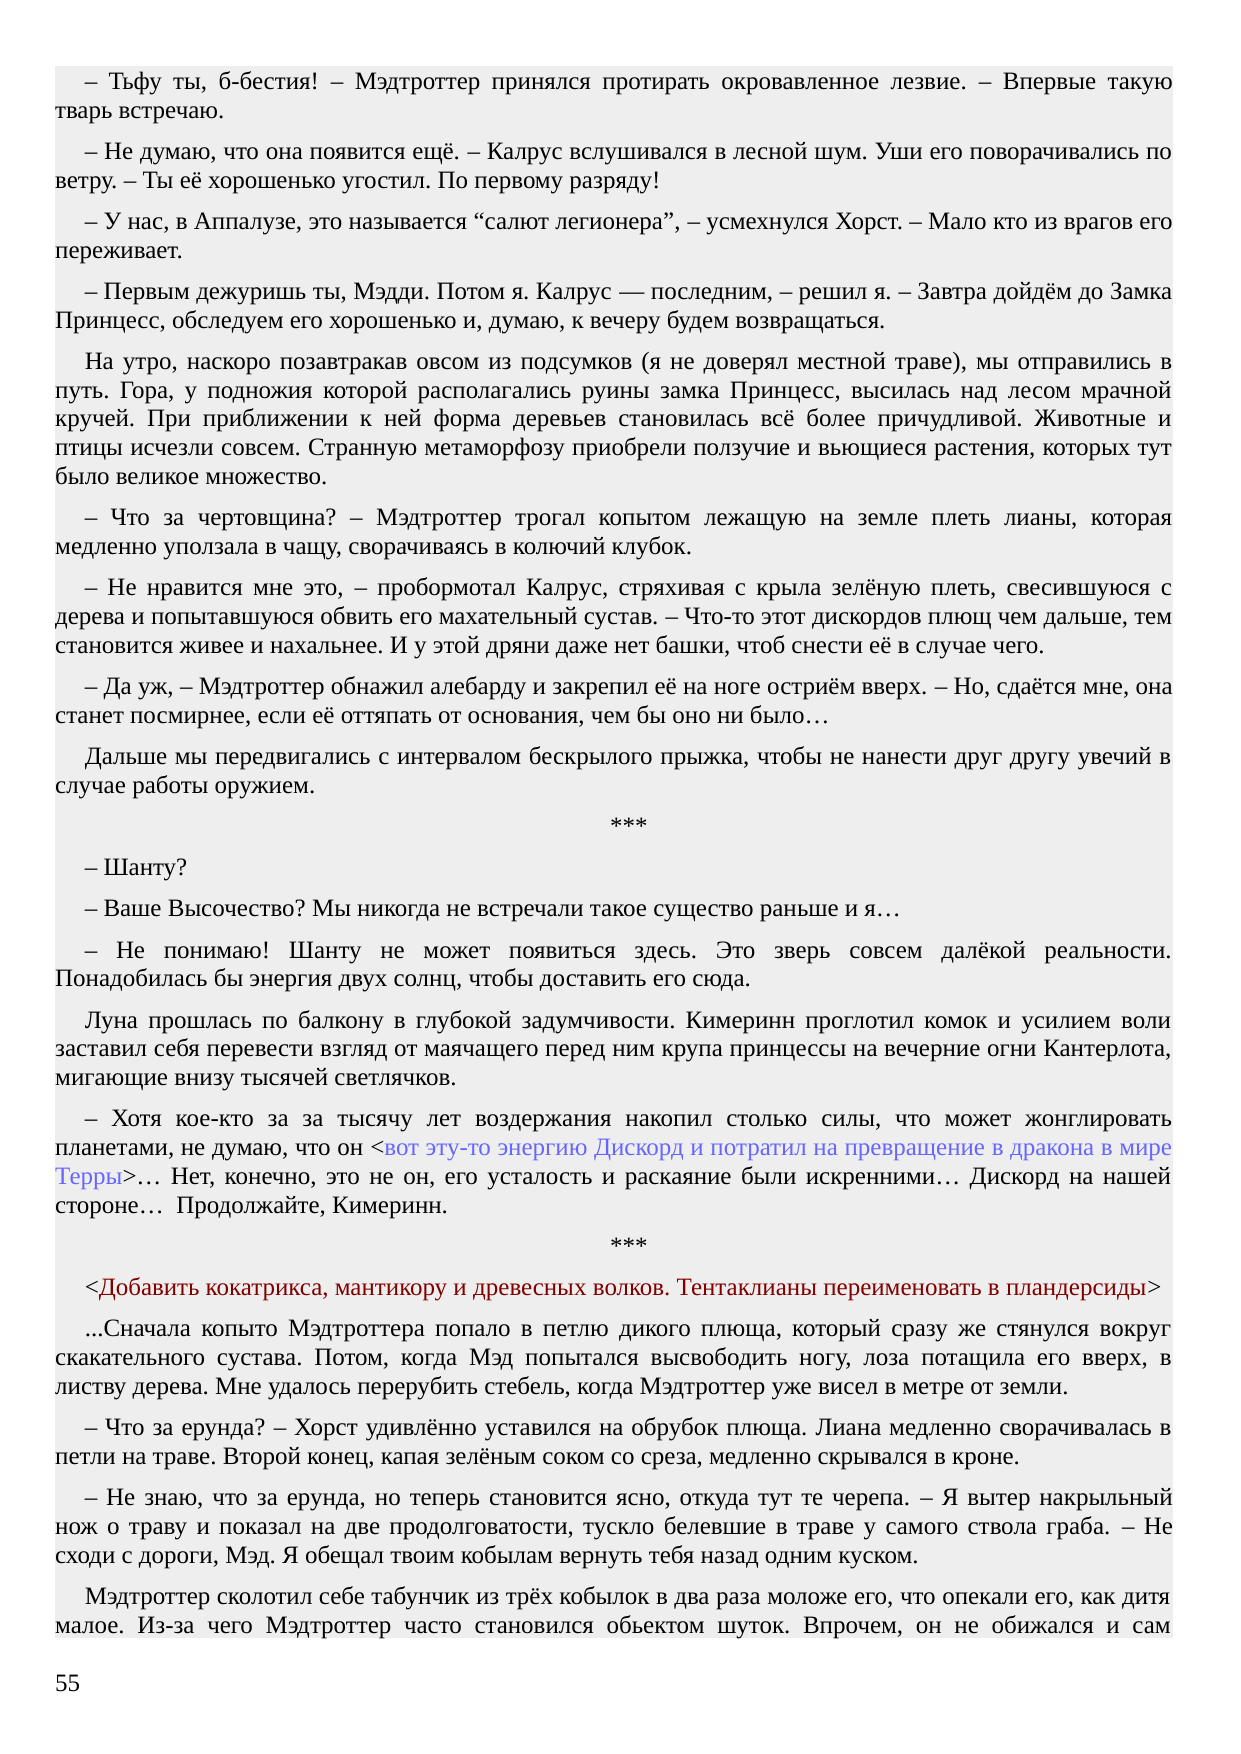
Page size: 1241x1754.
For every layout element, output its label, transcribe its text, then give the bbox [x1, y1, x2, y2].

text – Не нравится мне это, – пробормотал Калрус, стряхивая с крыла зелёную плеть, свесившуюся с дерева и попытавшуюся обвить его махательный сустав. – Что-то этот дискордов плющ чем дальше, тем становится живее и нахальнее. И у этой дряни даже нет башки, чтоб снести её в случае чего. [55, 572, 1173, 658]
text Луна прошлась по балкону в глубокой задумчивости. Кимеринн проглотил комок и усилием воли заставил себя перевести взгляд от маячащего перед ним крупа принцессы на вечерние огни Кантерлота, мигающие внизу тысячей светлячков. [55, 1005, 1173, 1091]
text ...Сначала копыто Мэдтроттера попало в петлю дикого плюща, который сразу же стянулся вокруг скакательного сустава. Потом, когда Мэд попытался высвободить ногу, лоза потащила его вверх, в листву дерева. Мне удалось перерубить стебель, когда Мэдтроттер уже висел в метре от земли. [55, 1313, 1173, 1400]
text – Да уж, – Мэдтроттер обнажил алебарду и закрепил её на ноге остриём вверх. – Но, сдаётся мне, она станет посмирнее, если её оттяпать от основания, чем бы оно ни было… [55, 671, 1173, 728]
text <Добавить кокатрикса, мантикору и древесных волков. Тентаклианы переименовать в пландерсиды> [55, 1272, 1173, 1301]
text – Шанту? [55, 852, 1173, 881]
text – Что за ерунда? – Хорст удивлённо уставился на обрубок плюща. Лиана медленно сворачивалась в петли на траве. Второй конец, капая зелёным соком со среза, медленно скрывался в кроне. [55, 1412, 1173, 1470]
text Дальше мы передвигались с интервалом бескрылого прыжка, чтобы не нанести друг другу увечий в случае работы оружием. [55, 741, 1173, 798]
text – У нас, в Аппалузе, это называется “салют легионера”, – усмехнулся Хорст. – Мало кто из врагов его переживает. [55, 206, 1173, 263]
text – Не понимаю! Шанту не может появиться здесь. Это зверь совсем далёкой реальности. Понадобилась бы энергия двух солнц, чтобы доставить его сюда. [55, 935, 1173, 992]
text – Что за чертовщина? – Мэдтроттер трогал копытом лежащую на земле плеть лианы, которая медленно уползала в чащу, сворачиваясь в колючий клубок. [55, 502, 1173, 560]
text *** [55, 811, 1173, 840]
text На утро, наскоро позавтракав овсом из подсумков (я не доверял местной траве), мы отправились в путь. Гора, у подножия которой располагались руины замка Принцесс, высилась над лесом мрачной кручей. При приближении к ней форма деревьев становилась всё более причудливой. Животные и птицы исчезли совсем. Странную метаморфозу приобрели ползучие и вьющиеся растения, которых тут было великое множество. [55, 346, 1173, 490]
text – Первым дежуришь ты, Мэдди. Потом я. Калрус — последним, – решил я. – Завтра дойдём до Замка Принцесс, обследуем его хорошенько и, думаю, к вечеру будем возвращаться. [55, 276, 1173, 333]
text – Ваше Высочество? Мы никогда не встречали такое существо раньше и я… [55, 893, 1173, 922]
text – Не думаю, что она появится ещё. – Калрус вслушивался в лесной шум. Уши его поворачивались по ветру. – Ты её хорошенько угостил. По первому разряду! [55, 136, 1173, 193]
text – Хотя кое-кто за за тысячу лет воздержания накопил столько силы, что может жонглировать планетами, не думаю, что он <вот эту-то энергию Дискорд и потратил на превращение в дракона в мире Терры>… Нет, конечно, это не он, его усталость и раскаяние были искренними… Дискорд на нашей стороне… Продолжайте, Кимеринн. [55, 1103, 1173, 1218]
text Мэдтроттер сколотил себе табунчик из трёх кобылок в два раза моложе его, что опекали его, как дитя малое. Из-за чего Мэдтроттер часто становился обьектом шуток. Впрочем, он не обижался и сам [55, 1581, 1173, 1638]
text – Тьфу ты, б-бестия! – Мэдтроттер принялся протирать окровавленное лезвие. – Впервые такую тварь встречаю. [55, 66, 1173, 123]
text – Не знаю, что за ерунда, но теперь становится ясно, откуда тут те черепа. – Я вытер накрыльный нож о траву и показал на две продолговатости, тускло белевшие в траве у самого ствола граба. – Не сходи с дороги, Мэд. Я обещал твоим кобылам вернуть тебя назад одним куском. [55, 1482, 1173, 1568]
text *** [55, 1231, 1173, 1260]
